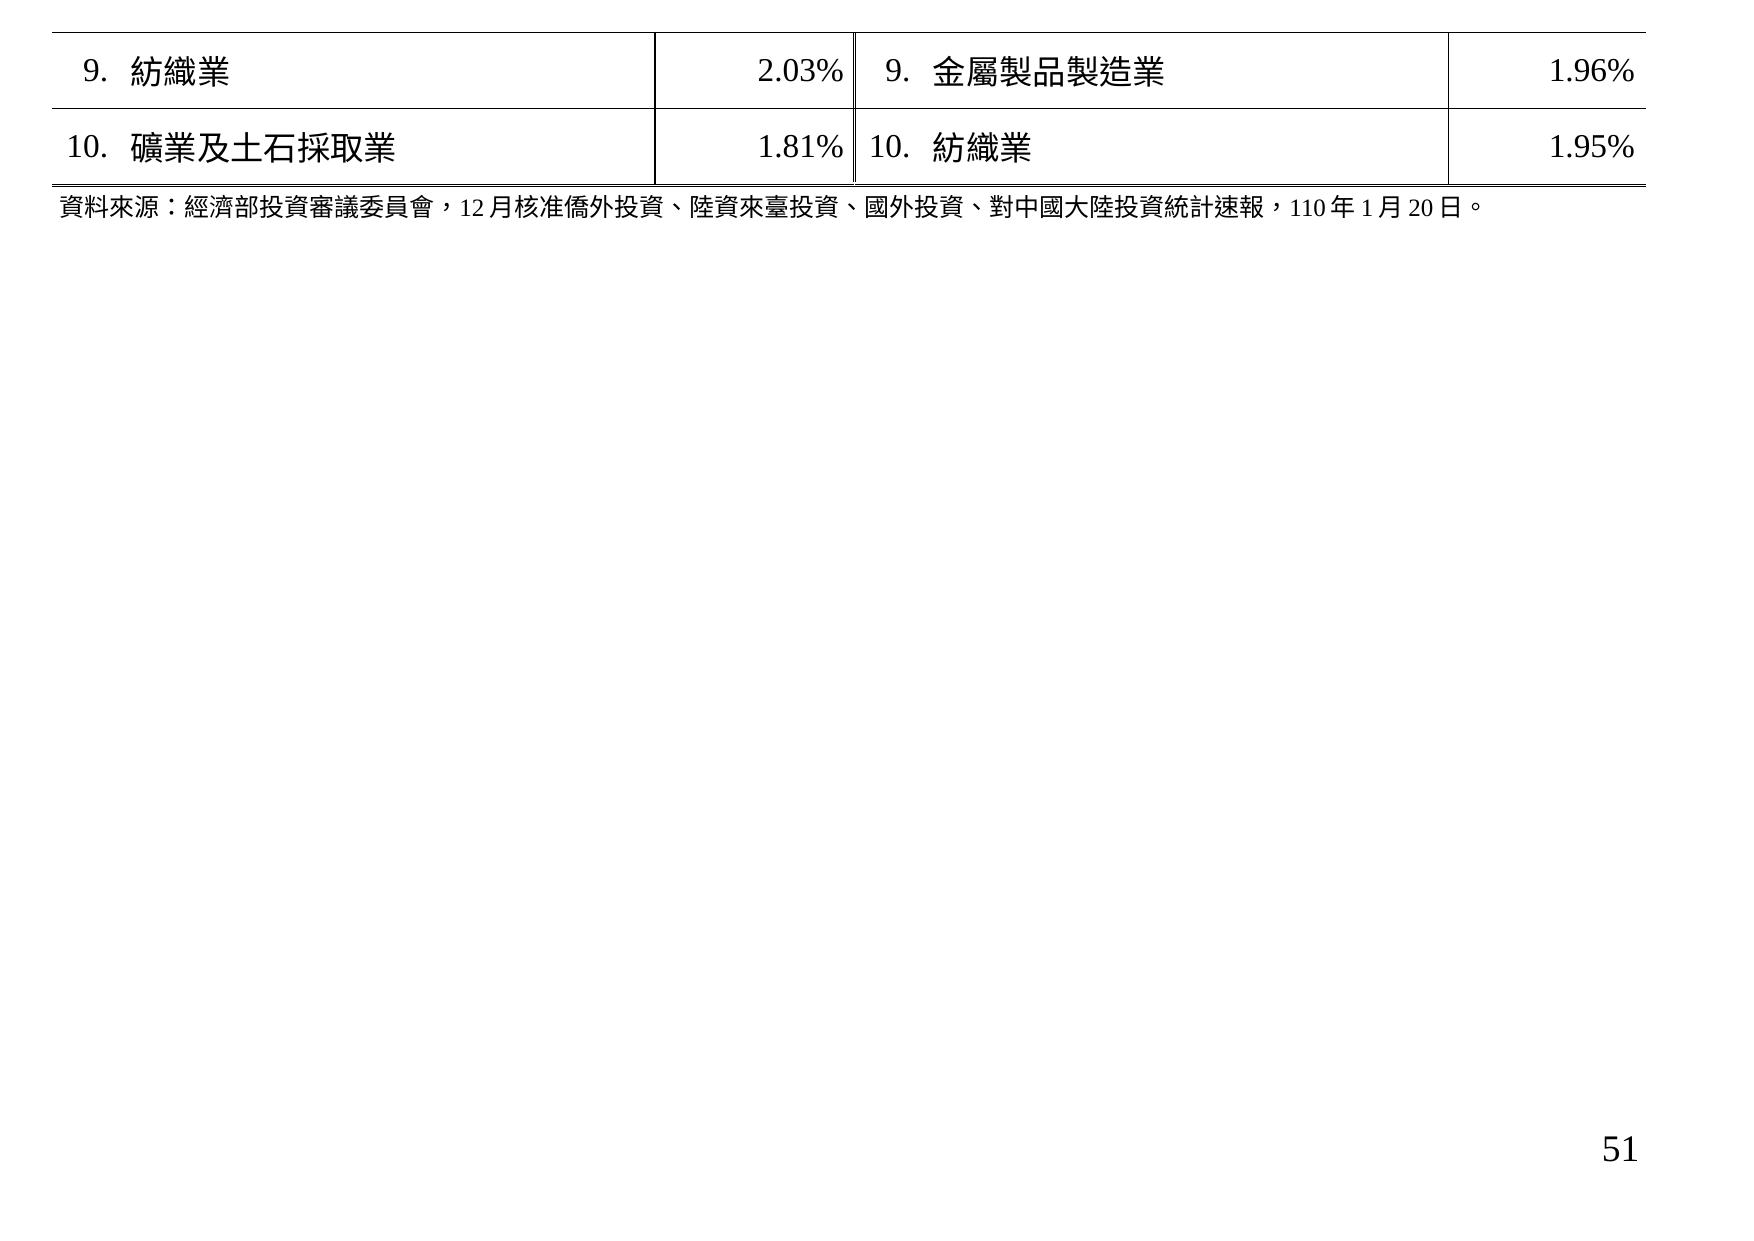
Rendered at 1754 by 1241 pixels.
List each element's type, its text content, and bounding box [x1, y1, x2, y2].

table_cell 10. [855, 109, 921, 184]
table_cell 礦業及土石採取業 [119, 109, 654, 184]
table_cell 10. [52, 109, 119, 184]
table_cell 9. [52, 33, 119, 108]
table_cell 2.03% [656, 33, 853, 108]
table_cell 9. [856, 33, 921, 108]
table_cell 1.81% [656, 109, 855, 184]
table_cell 紡織業 [119, 33, 654, 108]
subtitle 資料來源：經濟部投資審議委員會，12月核准僑外投資、陸資來臺投資、國外投資、對中國大陸投資統計速報，110年1月20日。 [59, 187, 1639, 224]
table_cell 1.96% [1449, 33, 1646, 108]
table_cell 金屬製品製造業 [921, 33, 1448, 108]
table_cell 紡織業 [921, 109, 1448, 184]
table_cell 1.95% [1449, 109, 1646, 184]
